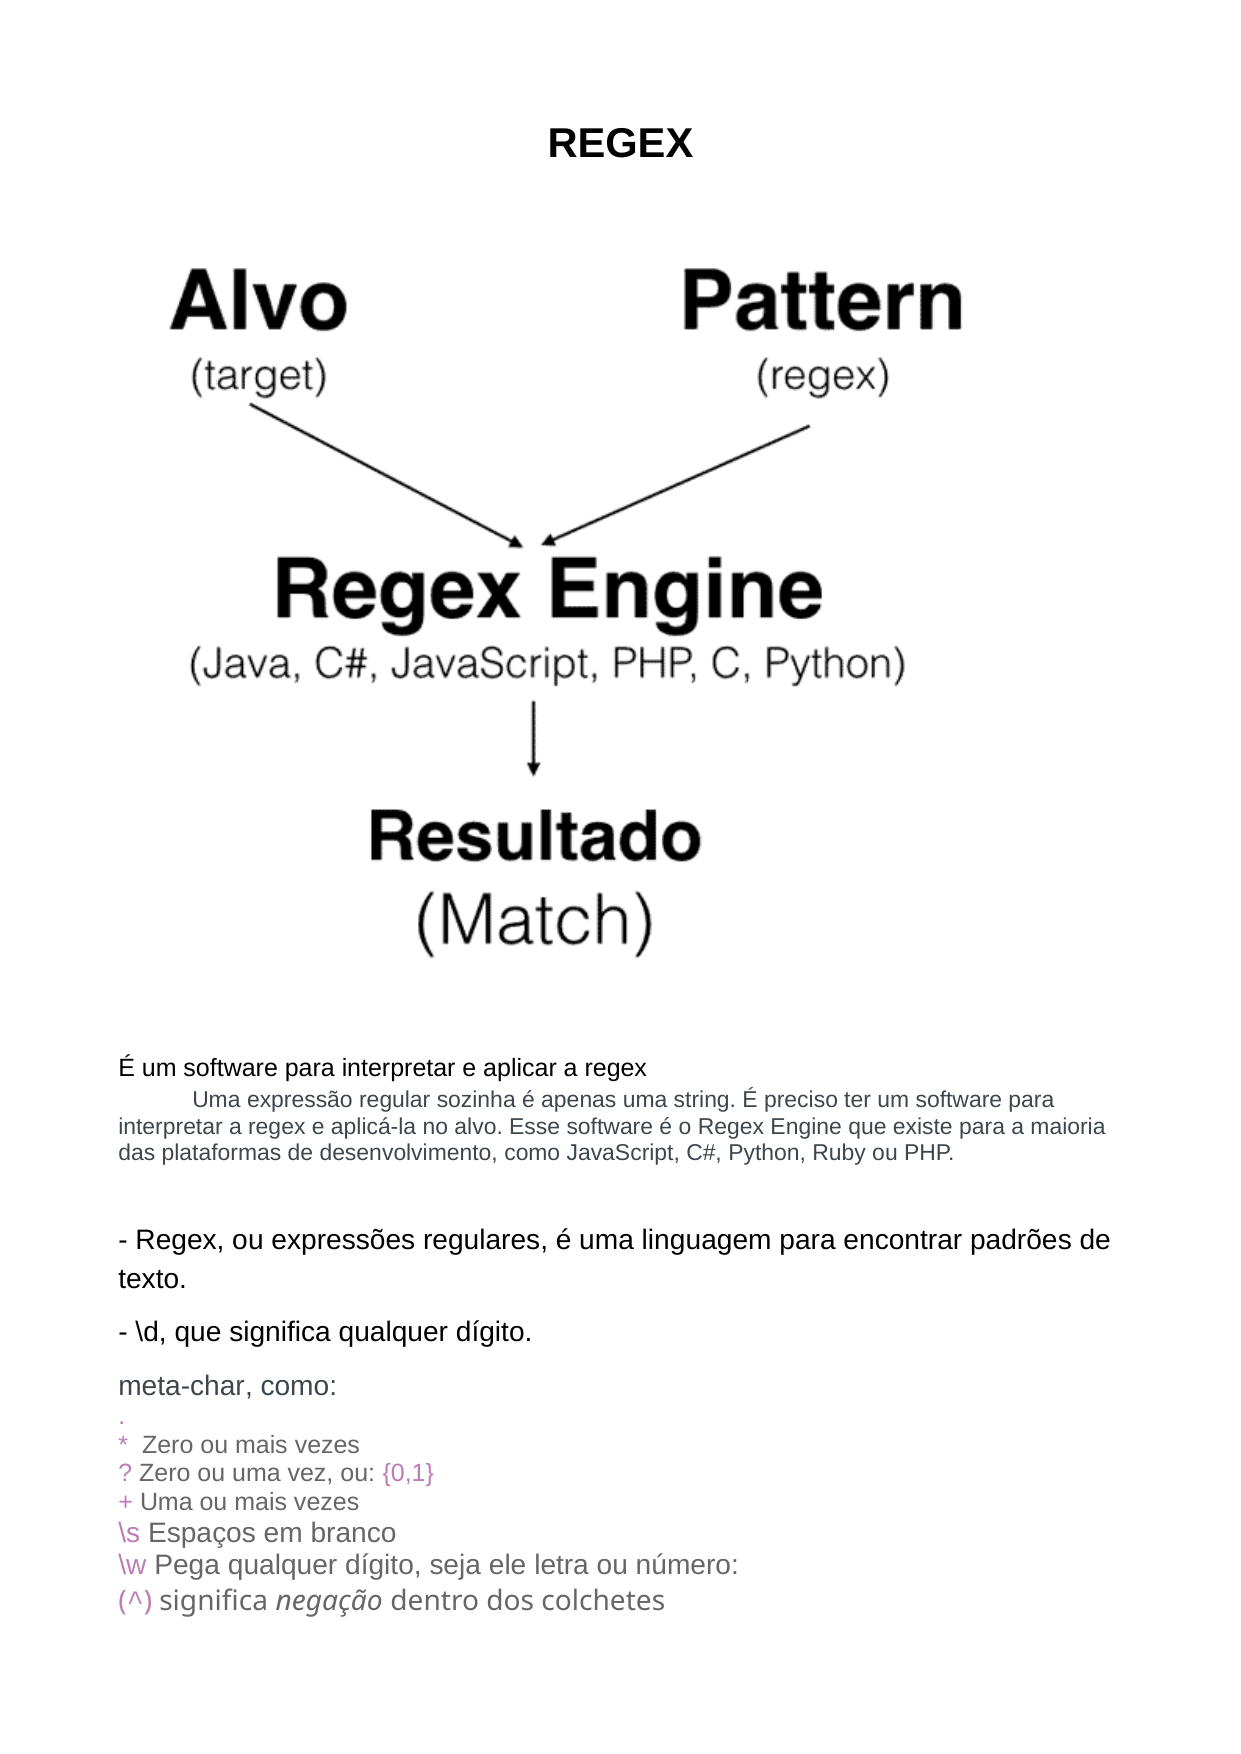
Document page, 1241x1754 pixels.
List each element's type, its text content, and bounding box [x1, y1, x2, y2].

text . [118, 1401, 1122, 1430]
text \s Espaços em branco [118, 1516, 1122, 1548]
text Uma expressão regular sozinha é apenas uma string. É preciso ter um software para interpretar a regex e aplicá-la no alvo. Esse software é o Regex Engine que existe para a maioria das plataformas de desenvolvimento, como JavaScript, C#, Python, Ruby ou PHP. [118, 1082, 1122, 1165]
text + Uma ou mais vezes [118, 1487, 1122, 1516]
text meta-char, como: [118, 1368, 1122, 1401]
text * Zero ou mais vezes [118, 1430, 1122, 1458]
list - Regex, ou expressões regulares, é uma linguagem para encontrar padrões de texto. [118, 1223, 1122, 1294]
text (^) significa negação dentro dos colchetes [118, 1581, 1122, 1619]
text \w Pega qualquer dígito, seja ele letra ou número: [118, 1548, 1122, 1581]
list - \d, que significa qualquer dígito. [118, 1315, 1122, 1347]
picture [70, 192, 1008, 996]
text É um software para interpretar e aplicar a regex [118, 1053, 1122, 1082]
text ? Zero ou uma vez, ou: {0,1} [118, 1458, 1122, 1487]
text REGEX [118, 118, 1122, 166]
